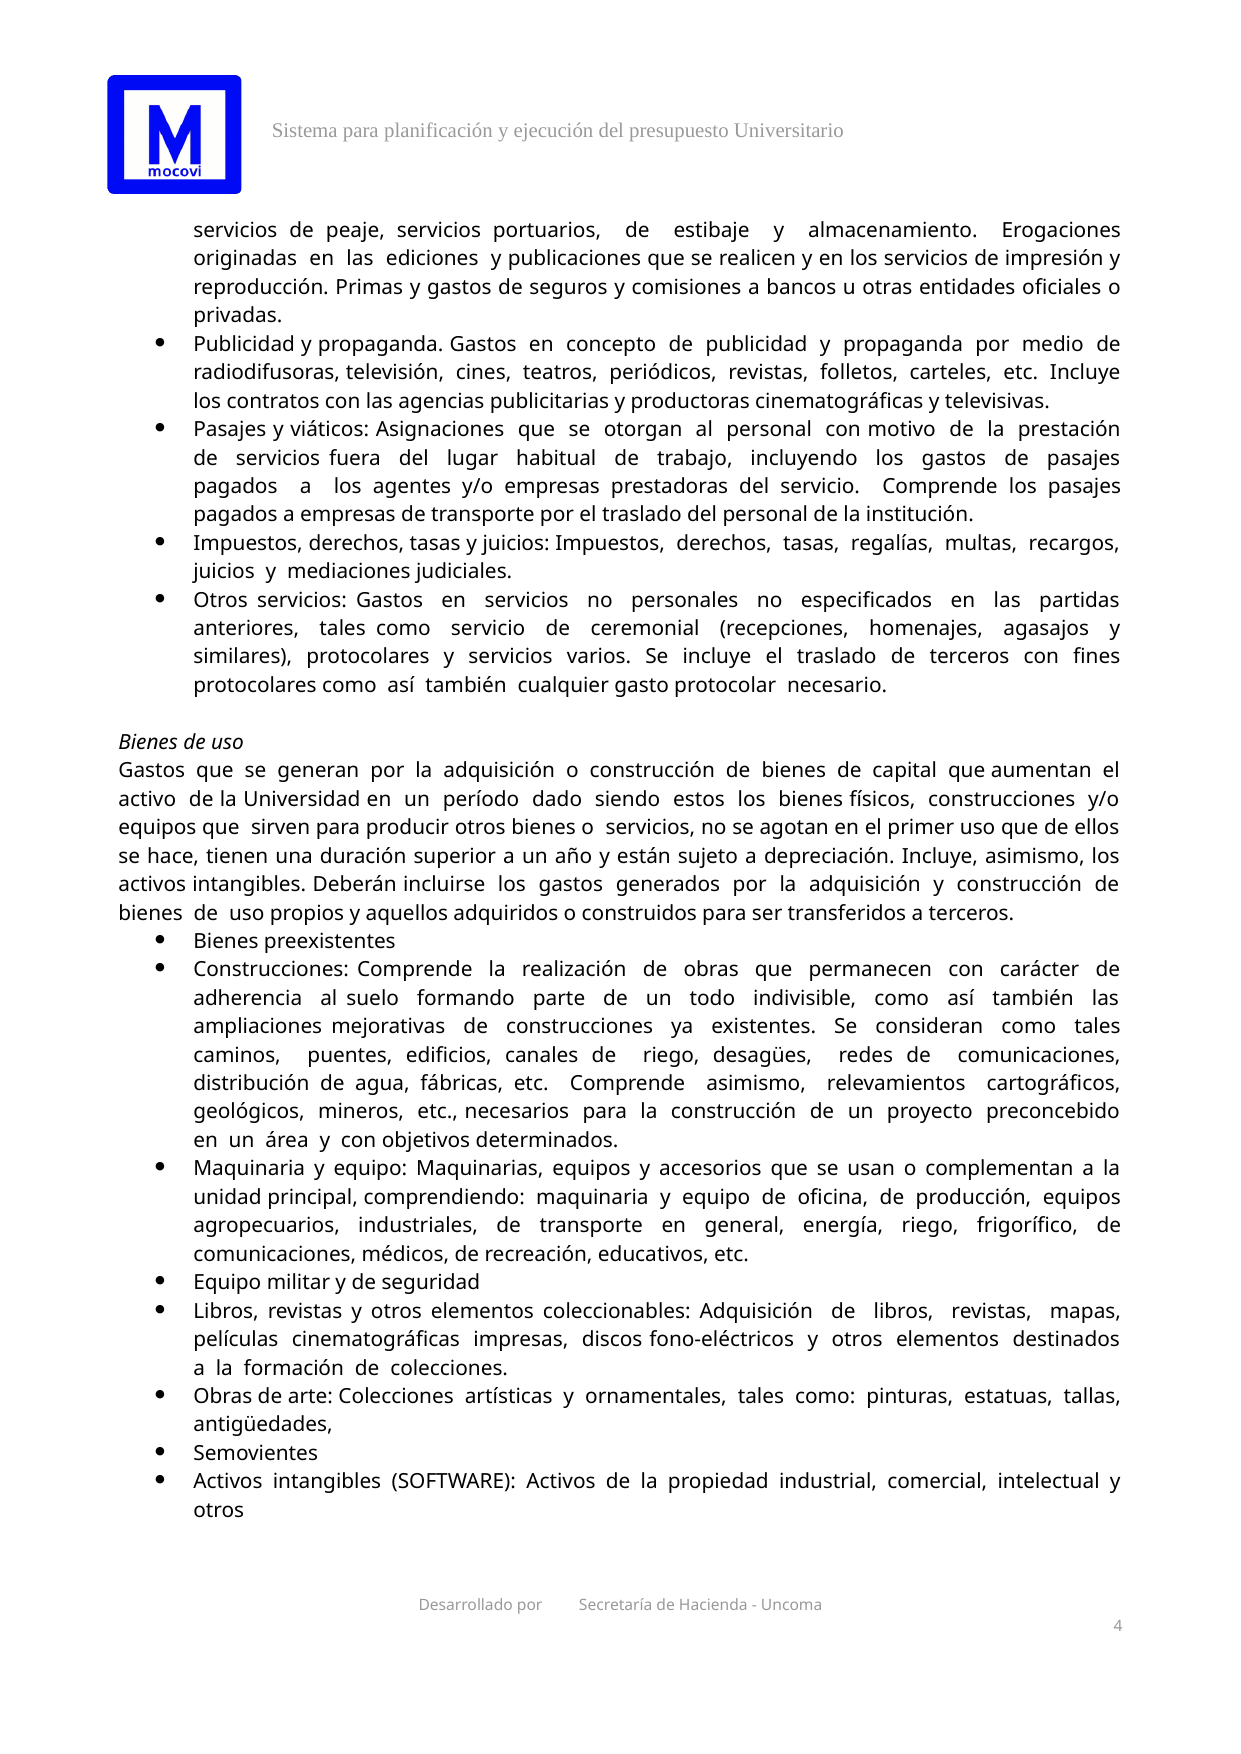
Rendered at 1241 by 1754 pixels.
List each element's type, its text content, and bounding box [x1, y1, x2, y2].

list Semovientes [156, 1438, 1122, 1466]
list Activos intangibles (SOFTWARE): Activos de la propiedad industrial, comercial, intelectual y otros [156, 1466, 1122, 1523]
list Construcciones: Comprende la realización de obras que permanecen con carácter de adherencia al suelo formando parte de un todo indivisible, como así también las ampliaciones mejorativas de construcciones ya existentes. Se consideran como tales caminos, puentes, edificios, canales de riego, desagües, redes de comunicaciones, distribución de agua, fábricas, etc. Comprende asimismo, relevamientos cartográficos, geológicos, mineros, etc., necesarios para la construcción de un proyecto preconcebido en un área y con objetivos determinados. [156, 954, 1122, 1153]
list Otros servicios: Gastos en servicios no personales no especificados en las partidas anteriores, tales como servicio de ceremonial (recepciones, homenajes, agasajos y similares), protocolares y servicios varios. Se incluye el traslado de terceros con fines protocolares como así también cualquier gasto protocolar necesario. [156, 585, 1122, 698]
list Libros, revistas y otros elementos coleccionables: Adquisición de libros, revistas, mapas, películas cinematográficas impresas, discos fono-eléctricos y otros elementos destinados a la formación de colecciones. [156, 1296, 1122, 1381]
text Gastos que se generan por la adquisición o construcción de bienes de capital que aumentan el activo de la Universidad en un período dado siendo estos los bienes físicos, construcciones y/o equipos que sirven para producir otros bienes o servicios, no se agotan en el primer uso que de ellos se hace, tienen una duración superior a un año y están sujeto a depreciación. Incluye, asimismo, los activos intangibles. Deberán incluirse los gastos generados por la adquisición y construcción de bienes de uso propios y aquellos adquiridos o construidos para ser transferidos a terceros. [118, 755, 1122, 926]
list Equipo militar y de seguridad [156, 1267, 1122, 1296]
list Impuestos, derechos, tasas y juicios: Impuestos, derechos, tasas, regalías, multas, recargos, juicios y mediaciones judiciales. [156, 528, 1122, 585]
list Pasajes y viáticos: Asignaciones que se otorgan al personal con motivo de la prestación de servicios fuera del lugar habitual de trabajo, incluyendo los gastos de pasajes pagados a los agentes y/o empresas prestadoras del servicio. Comprende los pasajes pagados a empresas de transporte por el traslado del personal de la institución. [156, 414, 1122, 528]
list Publicidad y propaganda. Gastos en concepto de publicidad y propaganda por medio de radiodifusoras, televisión, cines, teatros, periódicos, revistas, folletos, carteles, etc. Incluye los contratos con las agencias publicitarias y productoras cinematográficas y televisivas. [156, 329, 1122, 414]
picture [107, 75, 242, 194]
list Maquinaria y equipo: Maquinarias, equipos y accesorios que se usan o complementan a la unidad principal, comprendiendo: maquinaria y equipo de oficina, de producción, equipos agropecuarios, industriales, de transporte en general, energía, riego, frigorífico, de comunicaciones, médicos, de recreación, educativos, etc. [156, 1153, 1122, 1267]
list Bienes preexistentes [156, 926, 1122, 954]
text Bienes de uso [118, 727, 1122, 755]
list servicios de peaje, servicios portuarios, de estibaje y almacenamiento. Erogaciones originadas en las ediciones y publicaciones que se realicen y en los servicios de impresión y reproducción. Primas y gastos de seguros y comisiones a bancos u otras entidades oficiales o privadas. [156, 215, 1122, 329]
list Obras de arte: Colecciones artísticas y ornamentales, tales como: pinturas, estatuas, tallas, antigüedades, [156, 1381, 1122, 1438]
